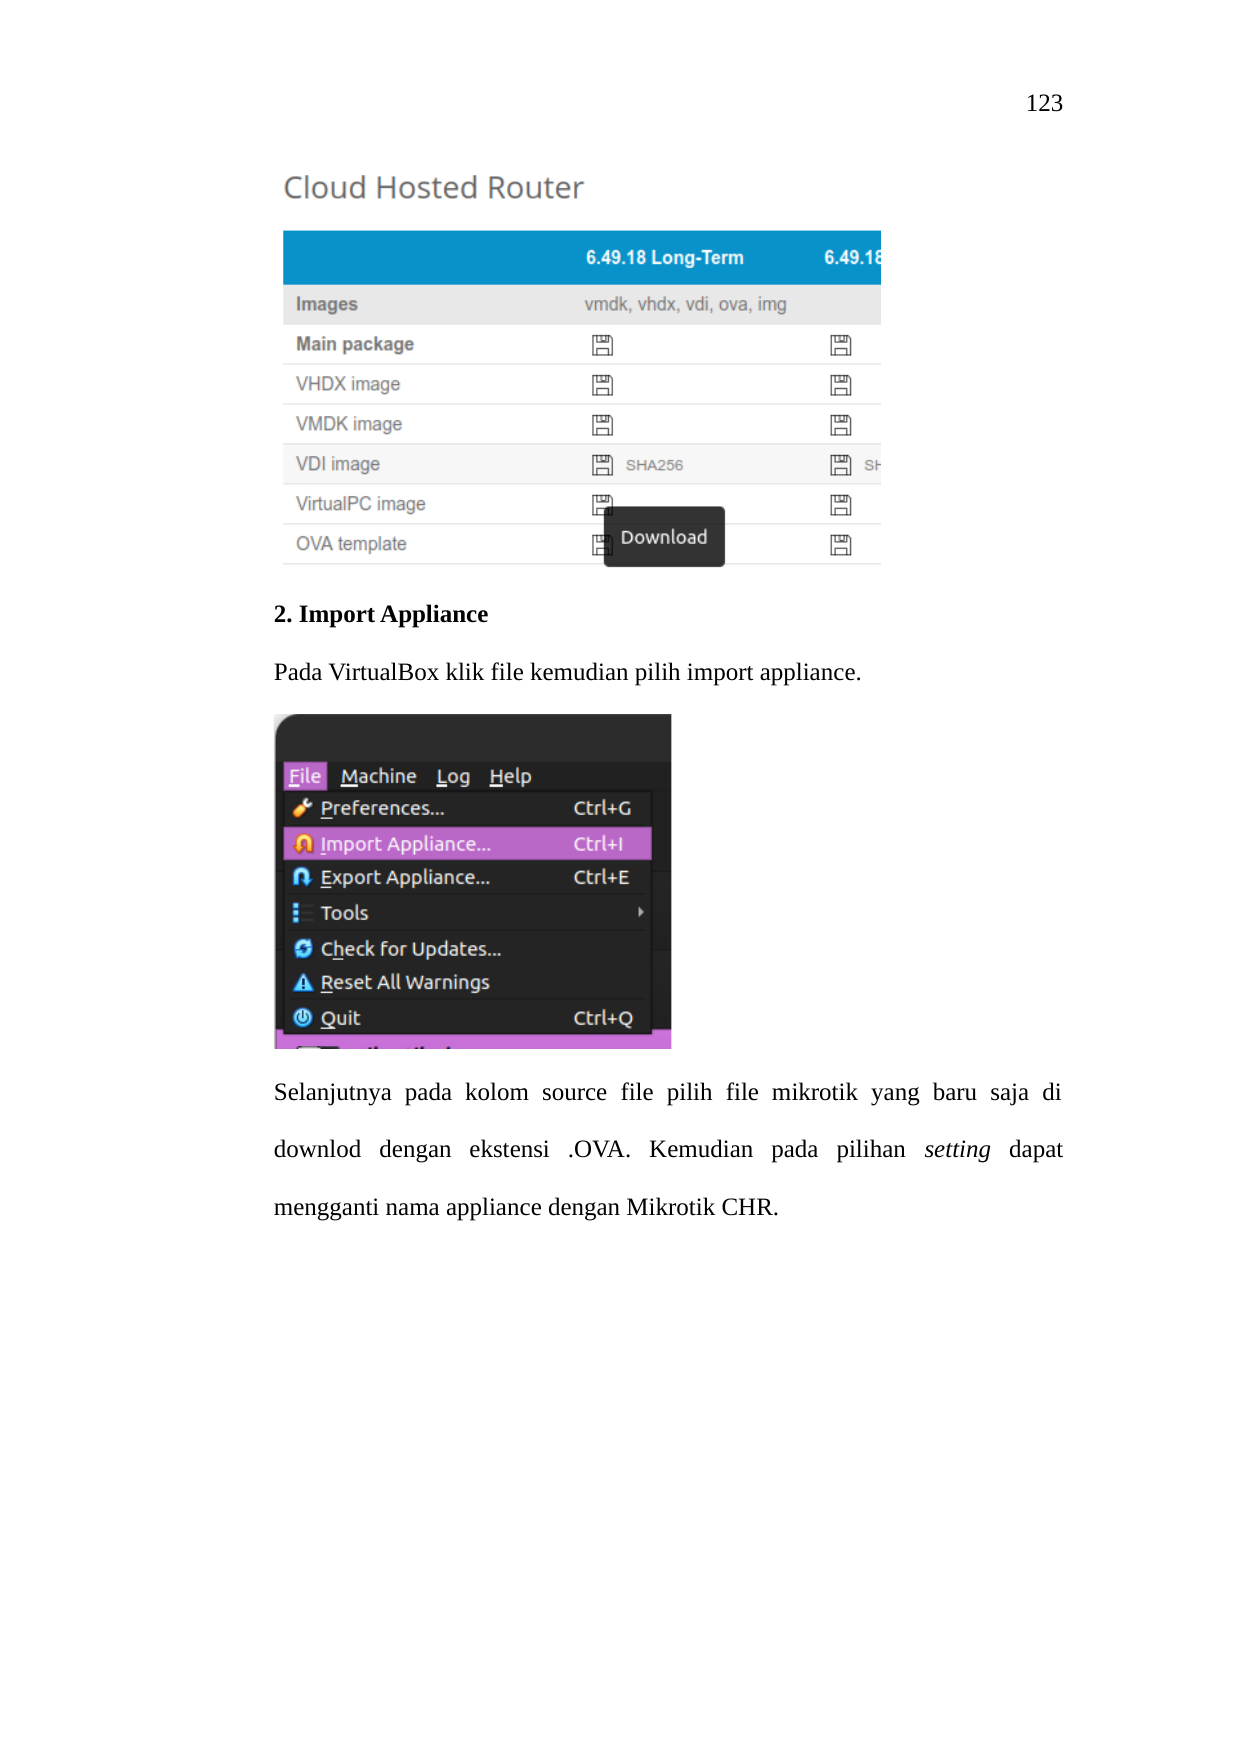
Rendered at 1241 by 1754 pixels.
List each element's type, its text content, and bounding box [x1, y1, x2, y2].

list 2. Import Appliance [236, 599, 1063, 628]
picture [273, 714, 672, 1049]
picture [702, 250, 712, 264]
picture [876, 250, 881, 264]
picture [273, 165, 881, 571]
list Pada VirtualBox klik file kemudian pilih import appliance. [236, 657, 1063, 686]
picture [866, 250, 871, 264]
picture [652, 250, 661, 264]
picture [638, 250, 646, 264]
picture [826, 250, 834, 264]
list Selanjutnya pada kolom source file pilih file mikrotik yang baru saja di downlod dengan ekstensi .OVA. Kemudian pada pilihan setting dapat mengganti nama appliance dengan Mikrotik CHR. [236, 1077, 1063, 1221]
picture [712, 254, 744, 264]
picture [587, 250, 596, 264]
picture [628, 250, 633, 264]
picture [602, 250, 620, 264]
picture [840, 250, 859, 264]
picture [663, 254, 701, 268]
